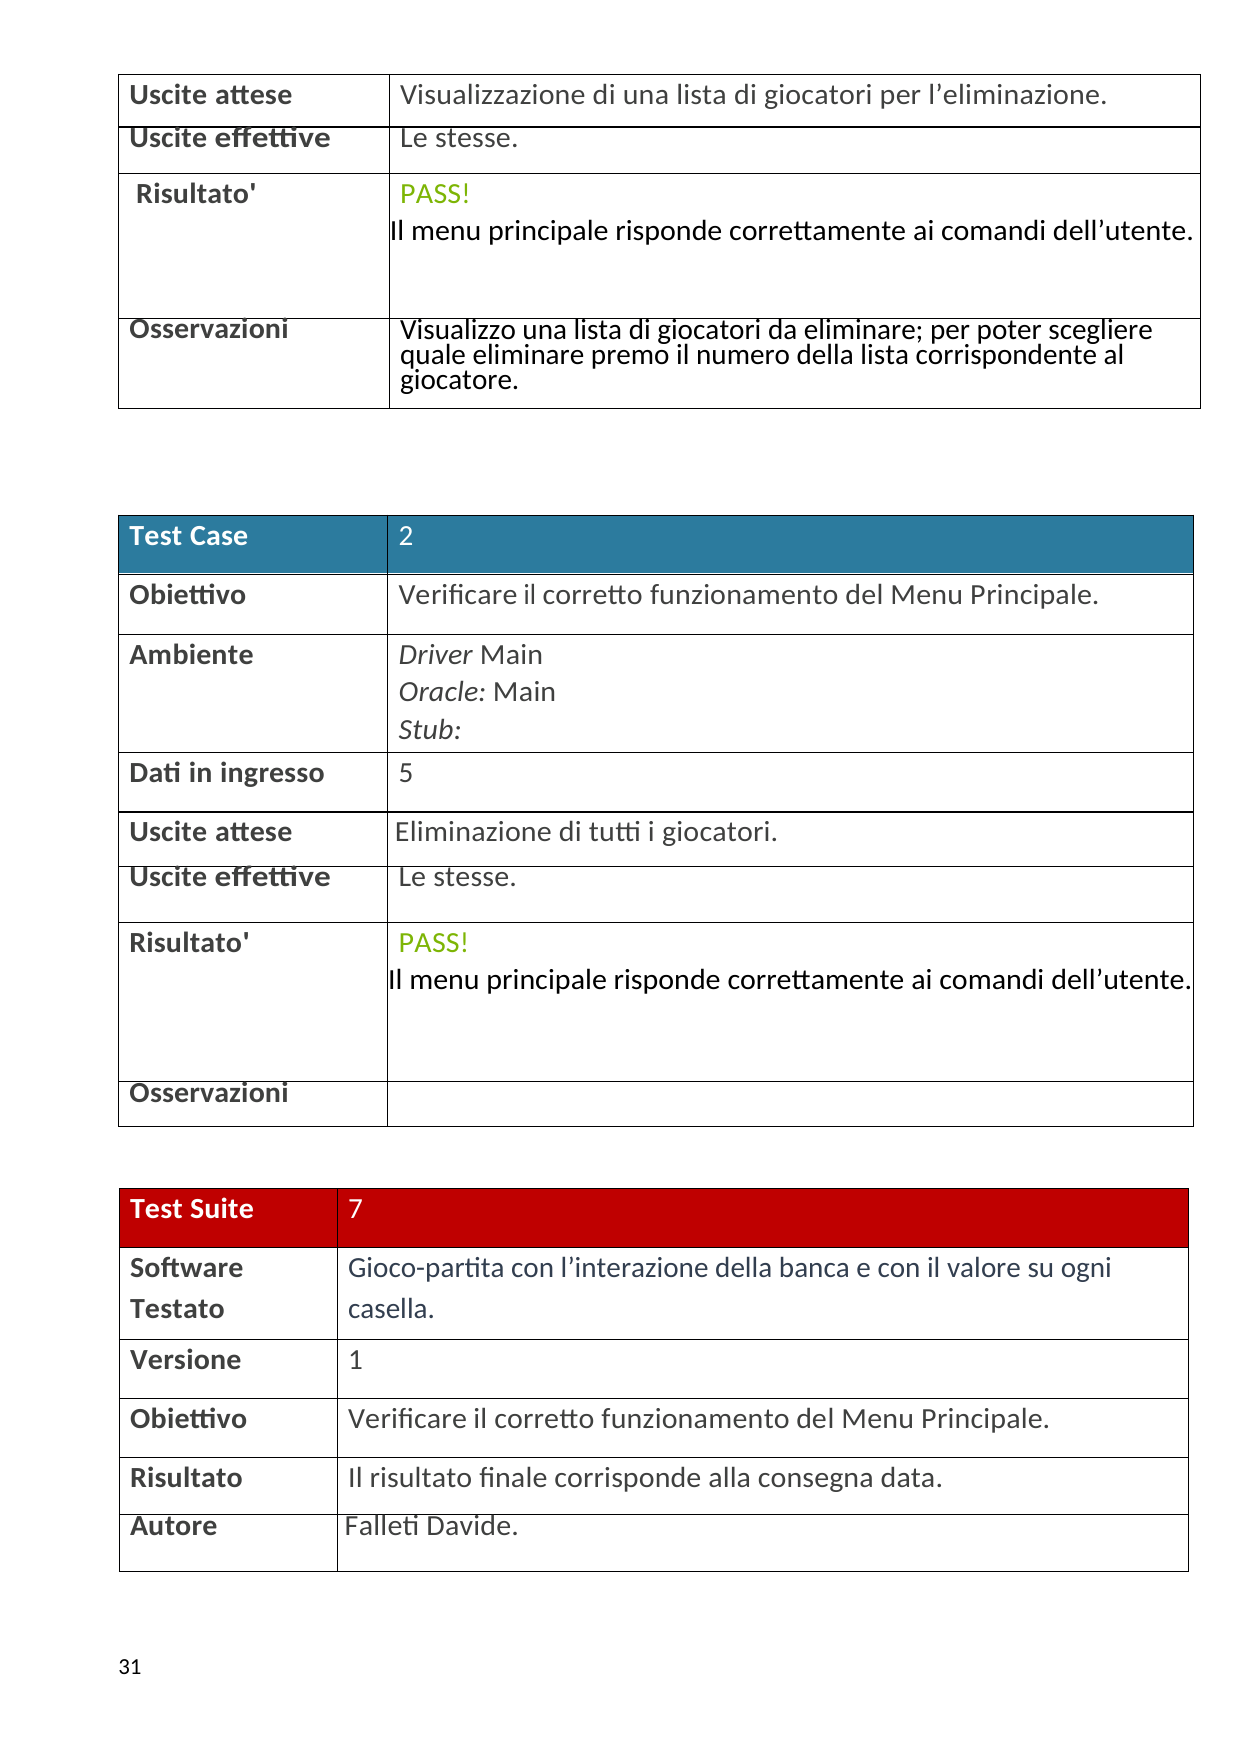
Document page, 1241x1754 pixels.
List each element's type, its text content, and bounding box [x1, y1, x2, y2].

table_header 2 [388, 516, 1193, 573]
table_cell PASS! Il menu principale risponde correttamente ai comandi dell’utente. [388, 923, 1193, 1081]
table_cell Gioco-partita con l’interazione della banca e con il valore su ogni casella. [338, 1248, 1188, 1339]
table_cell Uscite attese [119, 75, 389, 126]
table_header Test Case [119, 516, 387, 573]
table_cell Le stesse. [390, 128, 1200, 173]
table_cell Il risultato finale corrisponde alla consegna data. [338, 1458, 1188, 1514]
table_cell Osservazioni [119, 1082, 387, 1126]
table_cell Visualizzo una lista di giocatori da eliminare; per poter scegliere quale eliminare premo il numero della lista corrispondente al giocatore. [390, 319, 1200, 407]
table_cell Risultato [120, 1458, 337, 1514]
table_cell Ambiente [119, 635, 387, 752]
table_cell 5 [388, 753, 1193, 811]
table_cell Autore [120, 1515, 337, 1571]
table_header 7 [338, 1189, 1188, 1247]
table_cell Risultato' [119, 923, 387, 1081]
table_cell Uscite attese [119, 813, 387, 866]
table_cell Driver Main Oracle: Main Stub: [388, 635, 1193, 752]
table_cell Risultato' [119, 174, 389, 318]
table_header Test Suite [120, 1189, 337, 1247]
table_cell Eliminazione di tutti i giocatori. [388, 813, 1193, 866]
table_cell PASS! Il menu principale risponde correttamente ai comandi dell’utente. [390, 174, 1200, 318]
table_cell Uscite effettive [119, 867, 387, 922]
table_cell Visualizzazione di una lista di giocatori per l’eliminazione. [390, 75, 1200, 126]
table_cell [388, 1082, 1193, 1126]
table_cell Falleti Davide. [338, 1515, 1188, 1571]
table_cell Versione [120, 1340, 337, 1398]
table_cell Osservazioni [119, 319, 389, 407]
table_cell Uscite effettive [119, 128, 389, 173]
table_cell Le stesse. [388, 867, 1193, 922]
table_cell Dati in ingresso [119, 753, 387, 811]
table_cell 1 [338, 1340, 1188, 1398]
table_cell Obiettivo [119, 575, 387, 634]
table_cell Verificare il corretto funzionamento del Menu Principale. [338, 1399, 1188, 1457]
table_cell Software Testato [120, 1248, 337, 1339]
table_cell Verificare il corretto funzionamento del Menu Principale. [388, 575, 1193, 634]
table_cell Obiettivo [120, 1399, 337, 1457]
